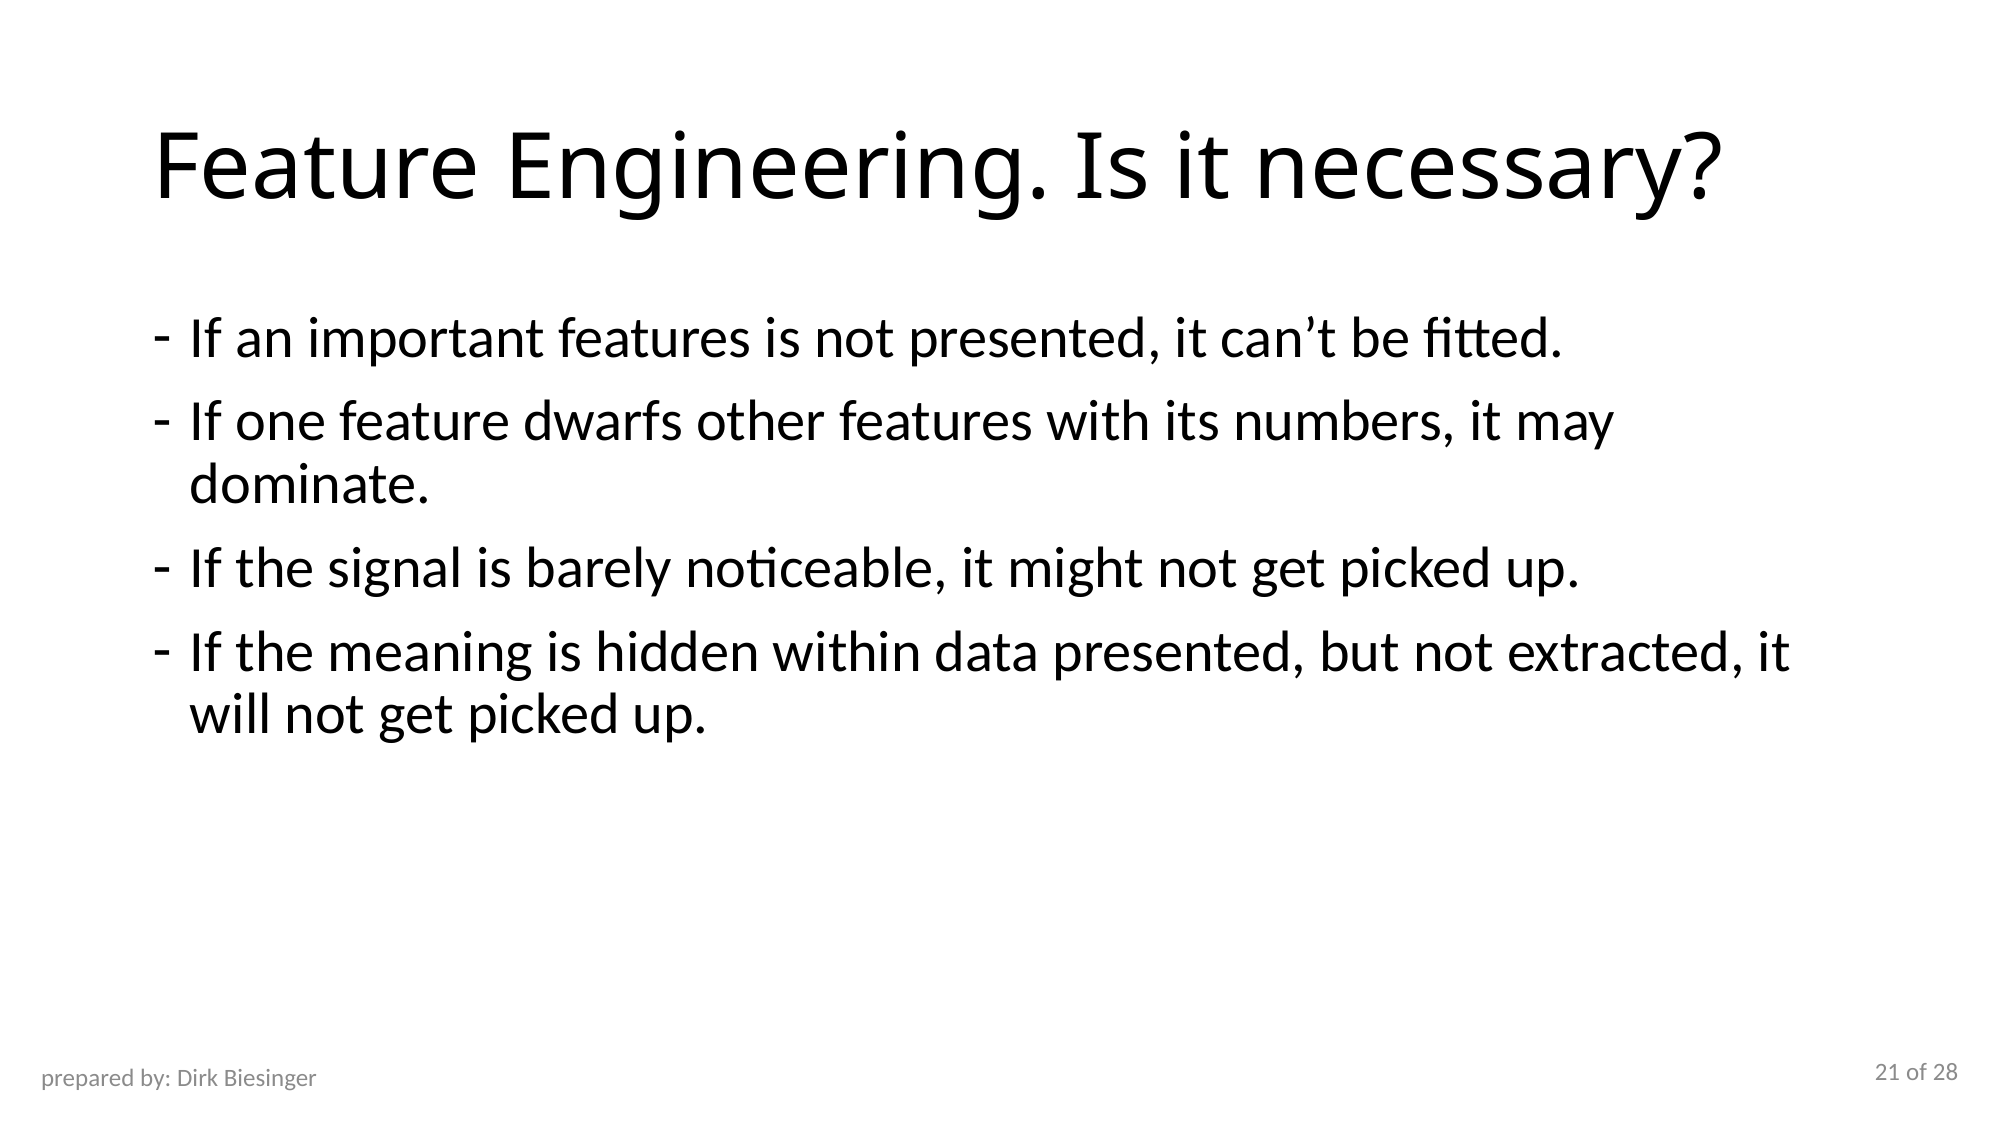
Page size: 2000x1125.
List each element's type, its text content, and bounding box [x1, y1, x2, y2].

list If an important features is not presented, it can’t be fitted. If one feature dwarfs other features with its numbers, it may dominate. If the signal is barely noticeable, it might not get picked up. If the meaning is hidden within data presented, but not extracted, it will not get picked up. [137, 299, 1862, 1014]
title Feature Engineering. Is it necessary? [137, 59, 1862, 278]
